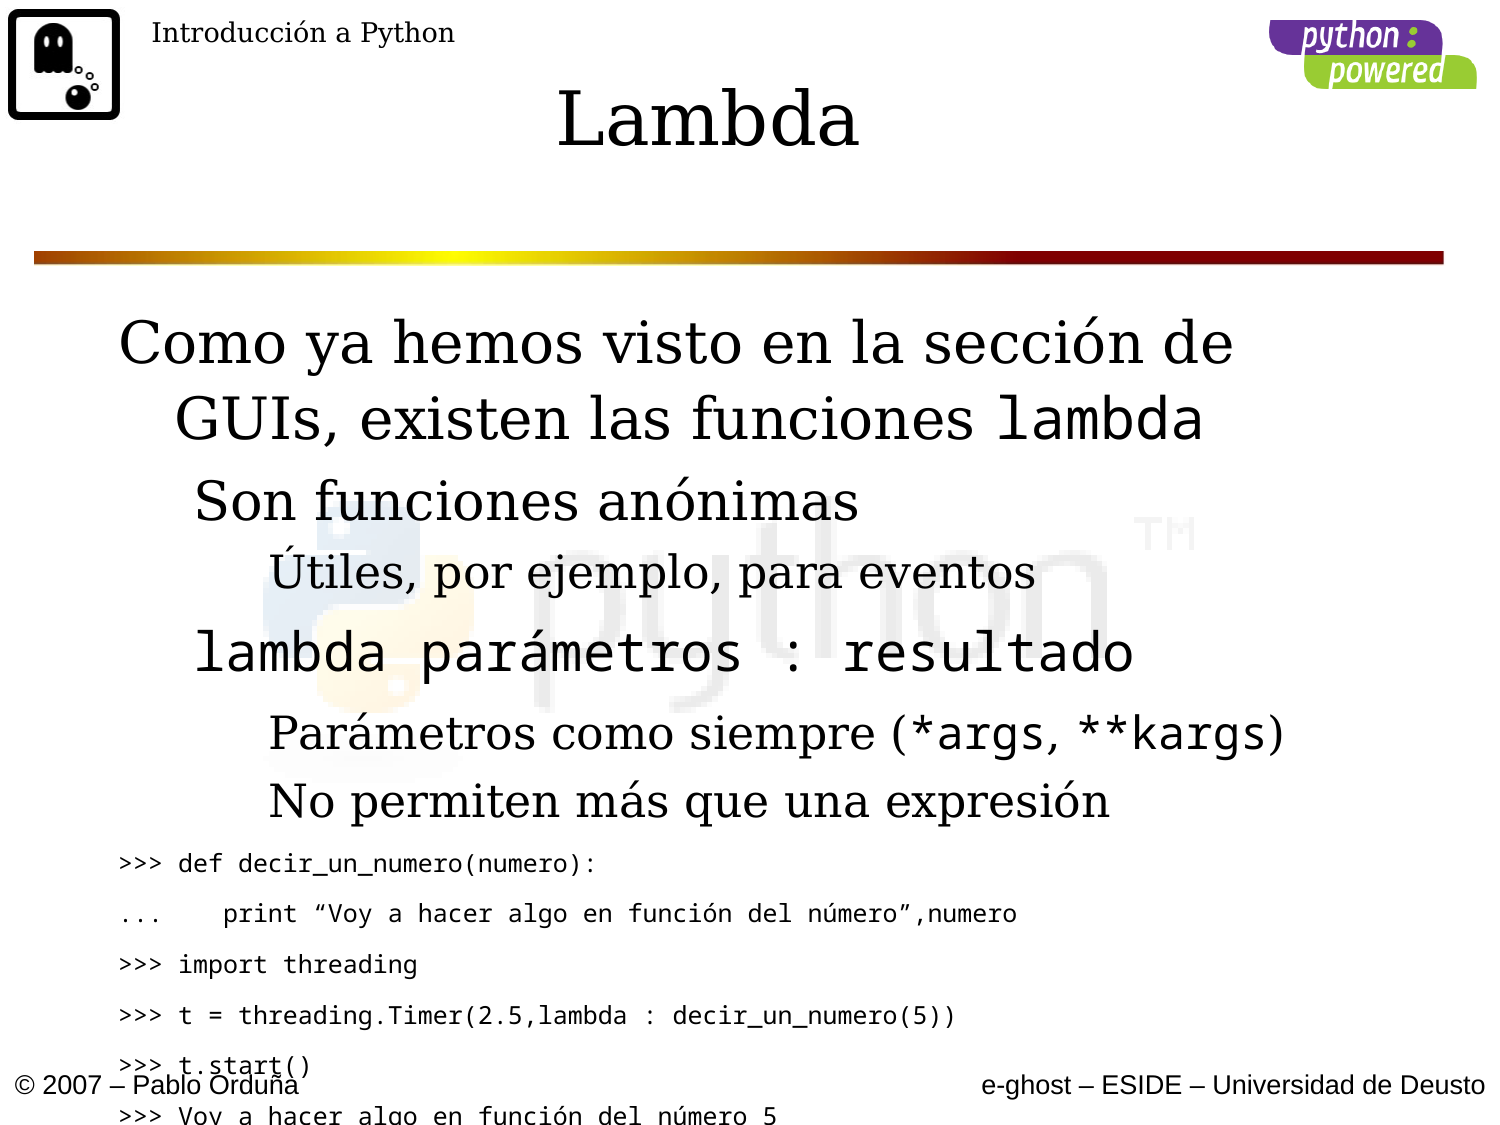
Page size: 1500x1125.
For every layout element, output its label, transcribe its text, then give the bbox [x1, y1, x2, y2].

list Como ya hemos visto en la sección de GUIs, existen las funciones lambda Son funciones anónimas Útiles, por ejemplo, para eventos lambda parámetros : resultado Parámetros como siempre (*args, **kargs) No permiten más que una expresión >>> def decir_un_numero(numero): ... print “Voy a hacer algo en función del número”,numero >>> import threading >>> t = threading.Timer(2.5,lambda : decir_un_numero(5)) >>> t.start() >>> Voy a hacer algo en función del número 5 [118, 309, 1394, 1073]
title Lambda [118, 59, 1300, 181]
picture [5, 7, 125, 124]
picture [34, 251, 1447, 266]
picture [1269, 20, 1477, 89]
